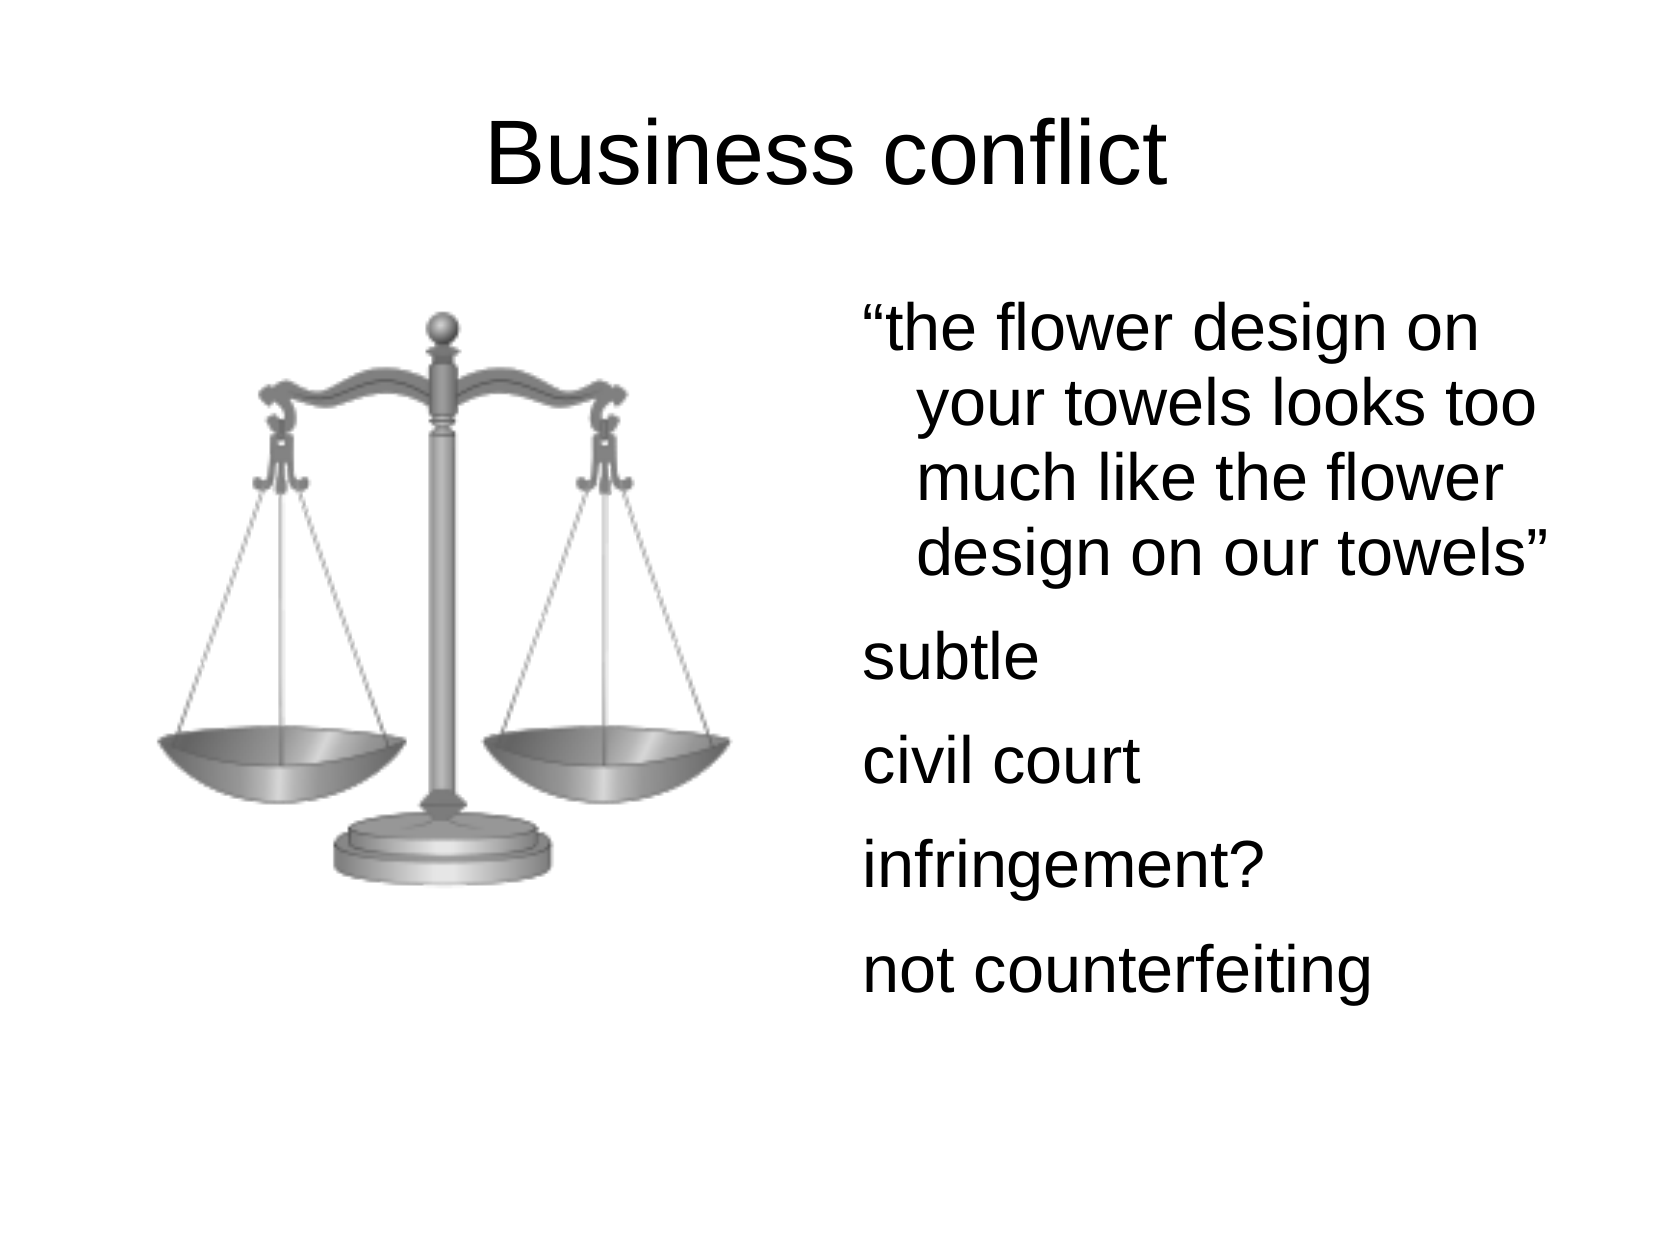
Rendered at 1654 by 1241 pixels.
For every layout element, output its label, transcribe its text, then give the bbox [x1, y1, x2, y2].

picture [150, 299, 739, 901]
title Business conflict [82, 49, 1571, 257]
list “the flower design on your towels looks too much like the flower design on our towels” subtle civil court infringement? not counterfeiting [845, 290, 1572, 1109]
